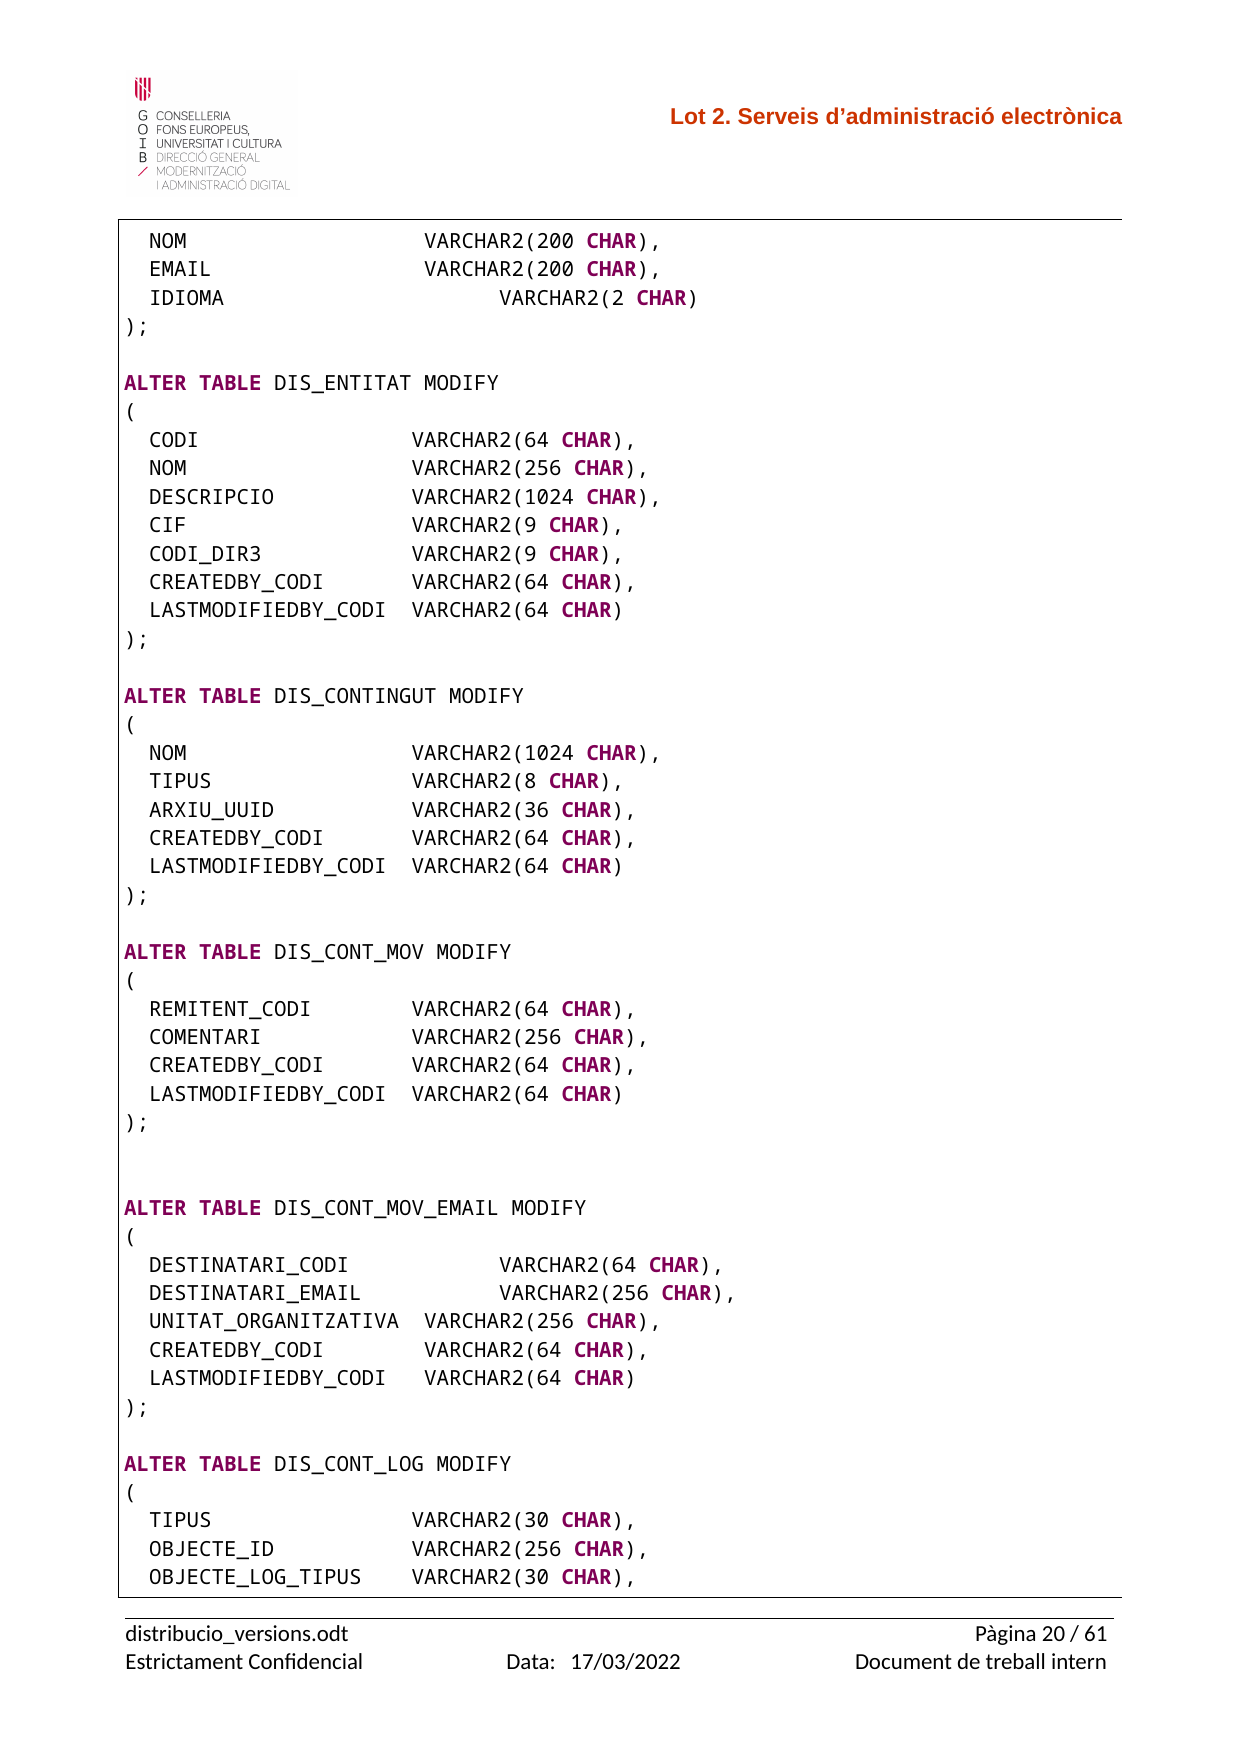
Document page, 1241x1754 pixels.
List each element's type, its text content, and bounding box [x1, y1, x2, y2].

picture [126, 70, 299, 197]
table_header NOM VARCHAR2(200 CHAR), EMAIL VARCHAR2(200 CHAR), IDIOMA VARCHAR2(2 CHAR) ); ALTER TABLE DIS_ENTITAT MODIFY ( CODI VARCHAR2(64 CHAR), NOM VARCHAR2(256 CHAR), DESCRIPCIO VARCHAR2(1024 CHAR), CIF VARCHAR2(9 CHAR), CODI_DIR3 VARCHAR2(9 CHAR), CREATEDBY_CODI VARCHAR2(64 CHAR), LASTMODIFIEDBY_CODI VARCHAR2(64 CHAR) ); ALTER TABLE DIS_CONTINGUT MODIFY ( NOM VARCHAR2(1024 CHAR), TIPUS VARCHAR2(8 CHAR), ARXIU_UUID VARCHAR2(36 CHAR), CREATEDBY_CODI VARCHAR2(64 CHAR), LASTMODIFIEDBY_CODI VARCHAR2(64 CHAR) ); ALTER TABLE DIS_CONT_MOV MODIFY ( REMITENT_CODI VARCHAR2(64 CHAR), COMENTARI VARCHAR2(256 CHAR), CREATEDBY_CODI VARCHAR2(64 CHAR), LASTMODIFIEDBY_CODI VARCHAR2(64 CHAR) ); ALTER TABLE DIS_CONT_MOV_EMAIL MODIFY ( DESTINATARI_CODI VARCHAR2(64 CHAR), DESTINATARI_EMAIL VARCHAR2(256 CHAR), UNITAT_ORGANITZATIVA VARCHAR2(256 CHAR), CREATEDBY_CODI VARCHAR2(64 CHAR), LASTMODIFIEDBY_CODI VARCHAR2(64 CHAR) ); ALTER TABLE DIS_CONT_LOG MODIFY ( TIPUS VARCHAR2(30 CHAR), OBJECTE_ID VARCHAR2(256 CHAR), OBJECTE_LOG_TIPUS VARCHAR2(30 CHAR), [119, 220, 1122, 1597]
